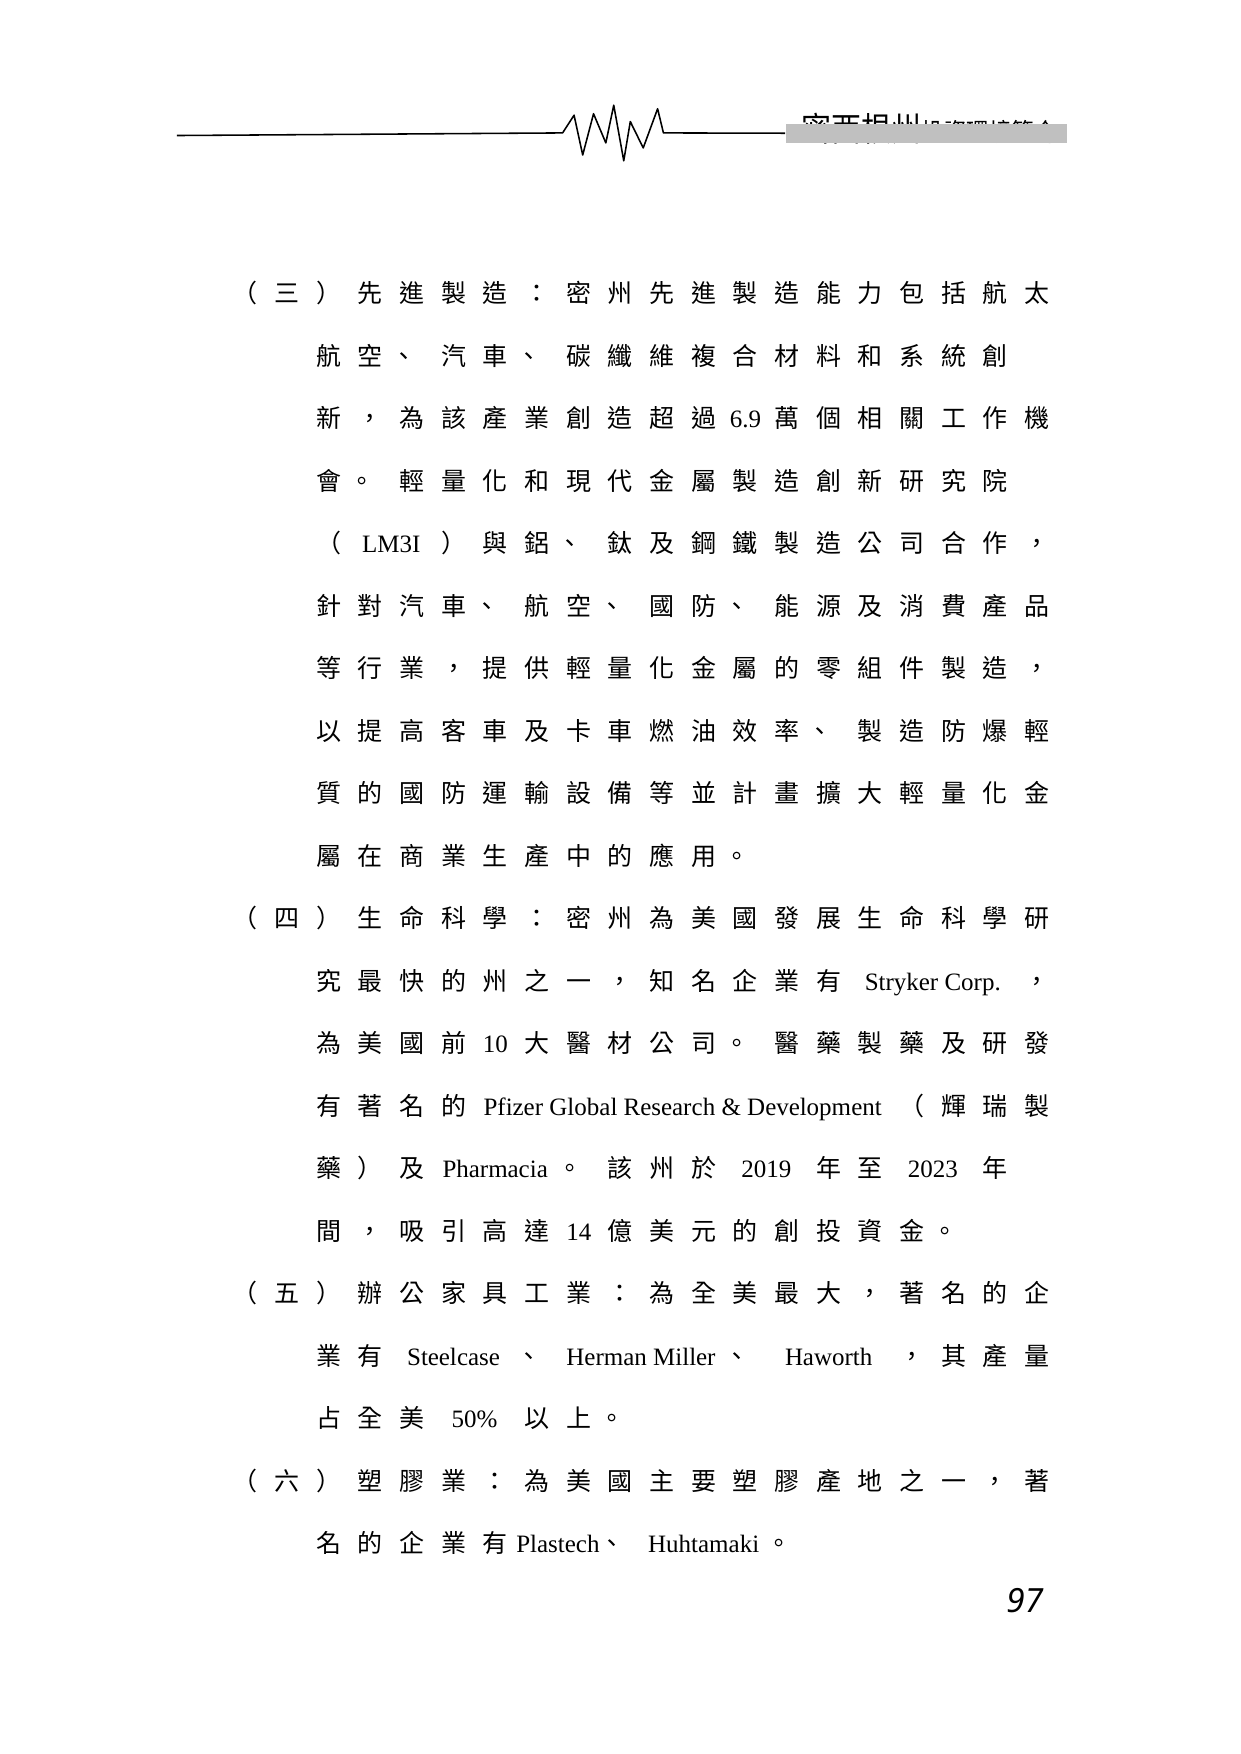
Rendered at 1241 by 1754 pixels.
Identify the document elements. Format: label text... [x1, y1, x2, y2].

text （六）塑膠業：為美國主要塑膠產地之一，著名的企業有Plastech、Huhtamaki。 [207, 1438, 1058, 1563]
text （四）生命科學：密州為美國發展生命科學研究最快的州之一，知名企業有Stryker Corp.，為美國前10大醫材公司。醫藥製藥及研發有著名的Pfizer Global Research & Development（輝瑞製藥）及Pharmacia。該州於2019年至2023年間，吸引高達14億美元的創投資金。 [207, 875, 1058, 1250]
text （三）先進製造：密州先進製造能力包括航太航空、汽車、碳纖維複合材料和系統創新，為該產業創造超過6.9萬個相關工作機會。輕量化和現代金屬製造創新研究院（LM3I）與鋁、鈦及鋼鐵製造公司合作，針對汽車、航空、國防、能源及消費產品等行業，提供輕量化金屬的零組件製造，以提高客車及卡車燃油效率、製造防爆輕質的國防運輸設備等並計畫擴大輕量化金屬在商業生產中的應用。 [207, 250, 1058, 875]
text （五）辦公家具工業：為全美最大，著名的企業有Steelcase、Herman Miller、Haworth，其產量占全美50%以上。 [207, 1250, 1058, 1438]
